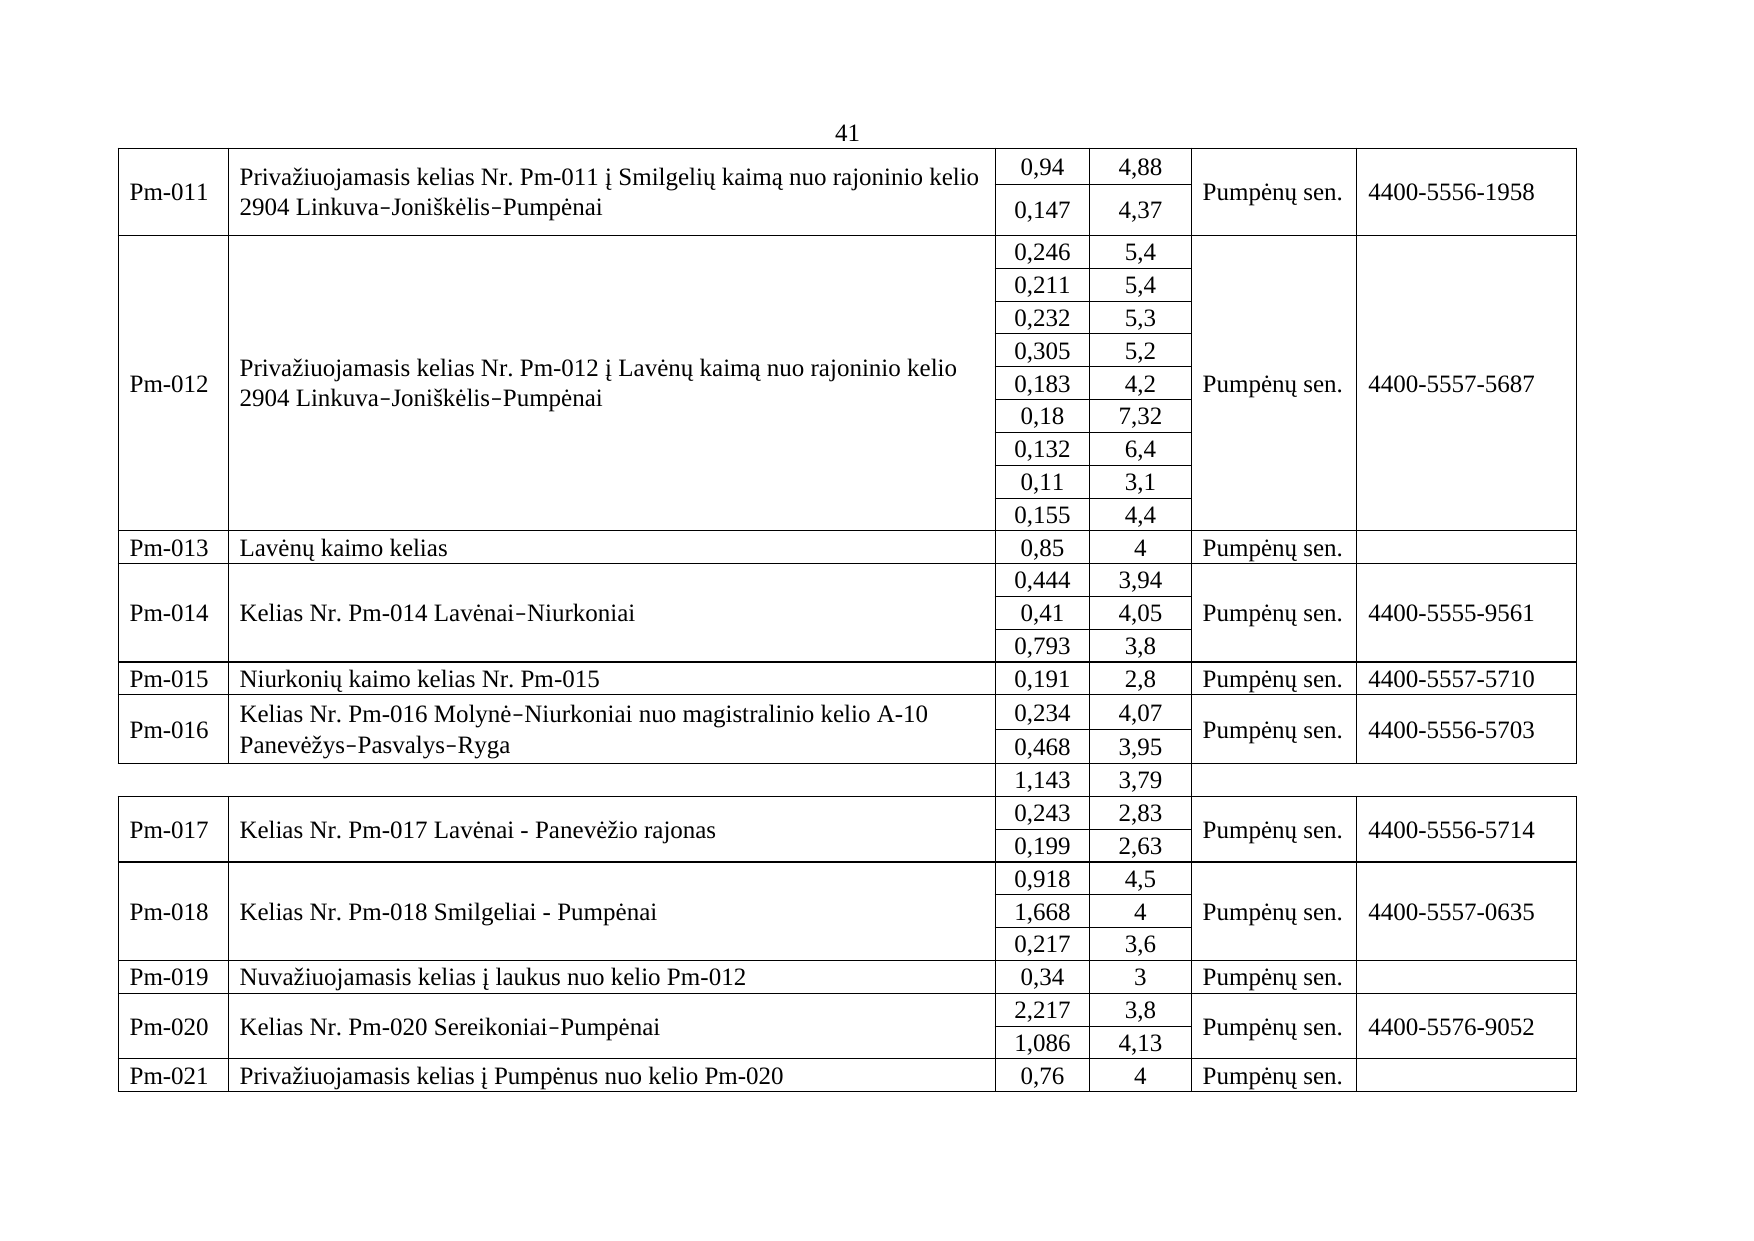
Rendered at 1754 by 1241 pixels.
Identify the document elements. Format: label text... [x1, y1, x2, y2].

table_cell Lavėnų kaimo kelias [229, 531, 995, 563]
table_cell 3,95 [1090, 730, 1191, 763]
table_cell Privažiuojamasis kelias į Pumpėnus nuo kelio Pm-020 [229, 1059, 995, 1091]
table_cell [1357, 1059, 1576, 1091]
table_cell 0,94 [996, 149, 1089, 183]
table_cell 5,4 [1090, 269, 1191, 301]
table_cell Nuvažiuojamasis kelias į laukus nuo kelio Pm-012 [229, 961, 995, 993]
table_cell 3 [1090, 961, 1191, 993]
table_cell 4,4 [1090, 499, 1191, 530]
table_cell 1,668 [996, 895, 1089, 927]
table_cell 0,444 [996, 564, 1089, 596]
table_cell Pumpėnų sen. [1192, 531, 1356, 563]
table_cell Pm-013 [119, 531, 228, 563]
table_cell Pumpėnų sen. [1192, 797, 1356, 861]
table_cell Pm-011 [119, 149, 228, 235]
table_cell 4,5 [1090, 863, 1191, 894]
table_cell 4,88 [1090, 149, 1191, 183]
table_cell 3,1 [1090, 466, 1191, 497]
table_cell 0,243 [996, 797, 1089, 829]
table_cell Kelias Nr. Pm-014 Lavėnai–Niurkoniai [229, 564, 995, 661]
table_cell Kelias Nr. Pm-017 Lavėnai - Panevėžio rajonas [229, 797, 995, 861]
table_cell 7,32 [1090, 400, 1191, 432]
table_cell 0,305 [996, 334, 1089, 366]
table_cell Pumpėnų sen. [1192, 994, 1356, 1058]
table_cell 5,3 [1090, 302, 1191, 333]
table_cell Niurkonių kaimo kelias Nr. Pm-015 [229, 663, 995, 694]
table_cell Pm-016 [119, 695, 228, 763]
table_cell 4,2 [1090, 367, 1191, 399]
table_cell Pumpėnų sen. [1192, 1059, 1356, 1091]
table_cell Pm-020 [119, 994, 228, 1058]
table_cell Pm-014 [119, 564, 228, 661]
table_cell Pumpėnų sen. [1192, 695, 1356, 763]
table_cell 0,41 [996, 597, 1089, 629]
table_cell 0,199 [996, 830, 1089, 861]
table_cell Pm-018 [119, 863, 228, 960]
table_cell [1357, 531, 1576, 563]
table_cell 0,85 [996, 531, 1089, 563]
table_cell Pumpėnų sen. [1192, 663, 1356, 694]
table_cell Pm-012 [119, 236, 228, 530]
table_cell 0,793 [996, 630, 1089, 661]
table_cell Kelias Nr. Pm-016 Molynė–Niurkoniai nuo magistralinio kelio A-10 Panevėžys–Pasvalys–Ryga [229, 695, 995, 763]
table_cell 0,132 [996, 433, 1089, 464]
table_cell 4400-5555-9561 [1357, 564, 1576, 661]
table_cell 0,183 [996, 367, 1089, 399]
table_cell 0,11 [996, 466, 1089, 497]
table_cell 4400-5557-5687 [1357, 236, 1576, 530]
table_cell Privažiuojamasis kelias Nr. Pm-011 į Smilgelių kaimą nuo rajoninio kelio 2904 Linkuva–Joniškėlis–Pumpėnai [229, 149, 995, 235]
table_cell 4400-5557-5710 [1357, 663, 1576, 694]
table_cell 1,086 [996, 1027, 1089, 1058]
table_cell 2,8 [1090, 663, 1191, 694]
table_cell Pm-021 [119, 1059, 228, 1091]
table_cell 3,8 [1090, 994, 1191, 1026]
table_cell Pumpėnų sen. [1192, 863, 1356, 960]
table_cell 3,94 [1090, 564, 1191, 596]
table_cell 0,918 [996, 863, 1089, 894]
table_cell 0,232 [996, 302, 1089, 333]
table_cell 4,37 [1090, 185, 1191, 235]
table_cell 4,05 [1090, 597, 1191, 629]
table_cell Pm-017 [119, 797, 228, 861]
table_cell 4 [1090, 895, 1191, 927]
table_cell 0,217 [996, 928, 1089, 960]
table_cell Privažiuojamasis kelias Nr. Pm-012 į Lavėnų kaimą nuo rajoninio kelio 2904 Linkuva–Joniškėlis–Pumpėnai [229, 236, 995, 530]
table_cell Pumpėnų sen. [1192, 564, 1356, 661]
table_cell 0,76 [996, 1059, 1089, 1091]
table_cell 6,4 [1090, 433, 1191, 464]
table_cell 4400-5556-5714 [1357, 797, 1576, 861]
table_cell 4400-5556-1958 [1357, 149, 1576, 235]
table_cell 2,83 [1090, 797, 1191, 829]
table_cell 5,2 [1090, 334, 1191, 366]
table_cell 3,79 [1090, 764, 1191, 796]
table_cell 2,63 [1090, 830, 1191, 861]
table_cell 3,8 [1090, 630, 1191, 661]
table_cell [1357, 961, 1576, 993]
table_cell 0,18 [996, 400, 1089, 432]
table_cell 0,191 [996, 663, 1089, 694]
table_cell 4,13 [1090, 1027, 1191, 1058]
table_cell Kelias Nr. Pm-020 Sereikoniai–Pumpėnai [229, 994, 995, 1058]
table_cell 5,4 [1090, 236, 1191, 268]
table_cell 2,217 [996, 994, 1089, 1026]
table_cell 4400-5576-9052 [1357, 994, 1576, 1058]
table_cell 4400-5557-0635 [1357, 863, 1576, 960]
table_cell 1,143 [996, 764, 1089, 796]
table_cell Pumpėnų sen. [1192, 149, 1356, 235]
table_cell 0,234 [996, 695, 1089, 729]
table_cell 0,211 [996, 269, 1089, 301]
table_cell 0,155 [996, 499, 1089, 530]
table_cell Pm-019 [119, 961, 228, 993]
table_cell Pm-015 [119, 663, 228, 694]
table_cell 3,6 [1090, 928, 1191, 960]
table_cell 0,34 [996, 961, 1089, 993]
table_cell Pumpėnų sen. [1192, 236, 1356, 530]
table_cell 0,147 [996, 185, 1089, 235]
table_cell 0,468 [996, 730, 1089, 763]
table_cell Kelias Nr. Pm-018 Smilgeliai - Pumpėnai [229, 863, 995, 960]
table_cell 4,07 [1090, 695, 1191, 729]
table_cell 4 [1090, 531, 1191, 563]
table_cell 4 [1090, 1059, 1191, 1091]
table_cell 0,246 [996, 236, 1089, 268]
table_cell 4400-5556-5703 [1357, 695, 1576, 763]
table_cell Pumpėnų sen. [1192, 961, 1356, 993]
